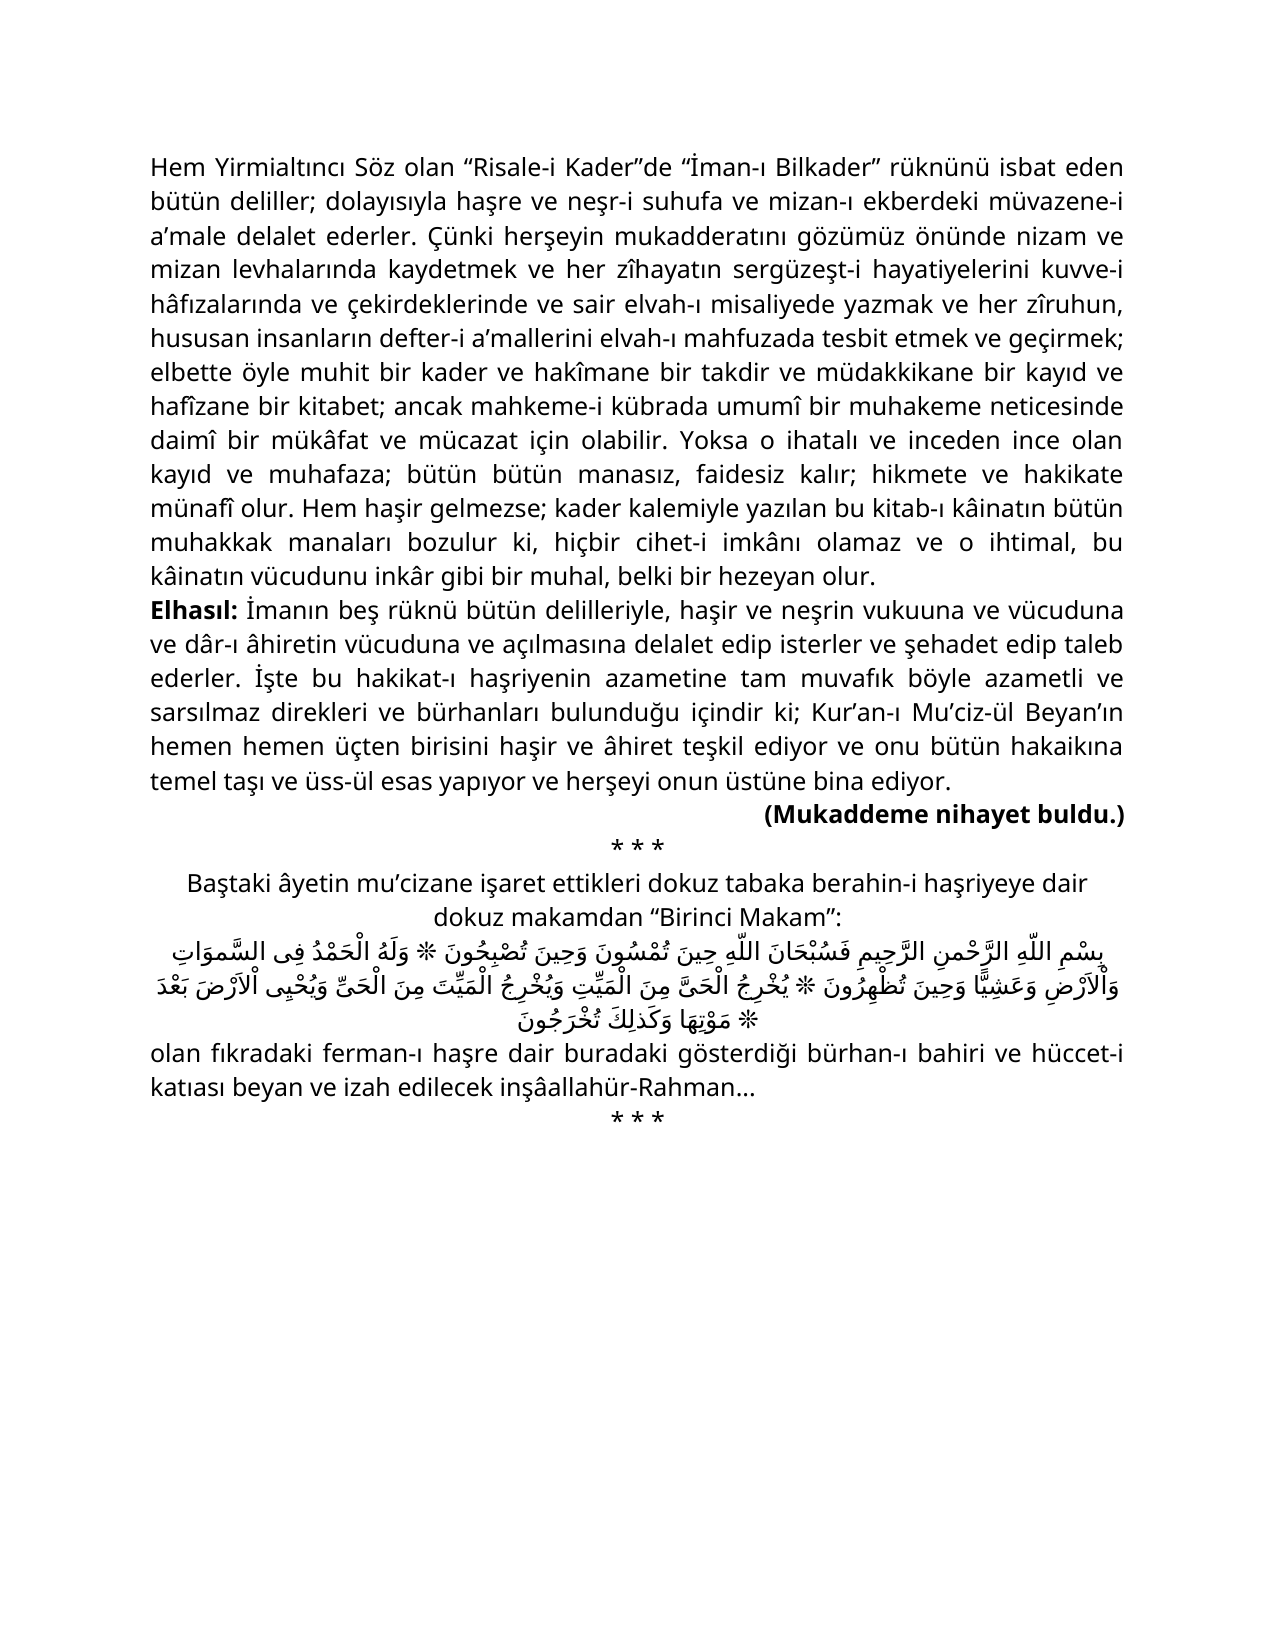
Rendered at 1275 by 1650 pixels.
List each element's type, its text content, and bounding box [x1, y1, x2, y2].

text * * * [150, 1104, 1125, 1138]
text بِسْمِ اللّهِ الرَّحْمنِ الرَّحِيمِ فَسُبْحَانَ اللّهِ حِينَ تُمْسُونَ وَحِينَ تُصْبِحُونَ ❊ وَلَهُ الْحَمْدُ فِى السَّموَاتِ وَاْلاَرْضِ وَعَشِيًّا وَحِينَ تُظْهِرُونَ ❊ يُخْرِجُ الْحَىَّ مِنَ الْمَيِّتِ وَيُخْرِجُ الْمَيِّتَ مِنَ الْحَىِّ وَيُحْيِى اْلاَرْضَ بَعْدَ مَوْتِهَا وَكَذلِكَ تُخْرَجُونَ ❊ [150, 933, 1125, 1036]
text olan fıkradaki ferman-ı haşre dair buradaki gösterdiği bürhan-ı bahiri ve hüccet-i katıası beyan ve izah edilecek inşâallahür-Rahman... [150, 1036, 1125, 1104]
text (Mukaddeme nihayet buldu.) [150, 797, 1125, 831]
text Elhasıl: İmanın beş rüknü bütün delilleriyle, haşir ve neşrin vukuuna ve vücuduna ve dâr-ı âhiretin vücuduna ve açılmasına delalet edip isterler ve şehadet edip taleb ederler. İşte bu hakikat-ı haşriyenin azametine tam muvafık böyle azametli ve sarsılmaz direkleri ve bürhanları bulunduğu içindir ki; Kur’an-ı Mu’ciz-ül Beyan’ın hemen hemen üçten birisini haşir ve âhiret teşkil ediyor ve onu bütün hakaikına temel taşı ve üss-ül esas yapıyor ve herşeyi onun üstüne bina ediyor. [150, 593, 1125, 797]
text Hem Yirmialtıncı Söz olan “Risale-i Kader”de “İman-ı Bilkader” rüknünü isbat eden bütün deliller; dolayısıyla haşre ve neşr-i suhufa ve mizan-ı ekberdeki müvazene-i a’male delalet ederler. Çünki herşeyin mukadderatını gözümüz önünde nizam ve mizan levhalarında kaydetmek ve her zîhayatın sergüzeşt-i hayatiyelerini kuvve-i hâfızalarında ve çekirdeklerinde ve sair elvah-ı misaliyede yazmak ve her zîruhun, hususan insanların defter-i a’mallerini elvah-ı mahfuzada tesbit etmek ve geçirmek; elbette öyle muhit bir kader ve hakîmane bir takdir ve müdakkikane bir kayıd ve hafîzane bir kitabet; ancak mahkeme-i kübrada umumî bir muhakeme neticesinde daimî bir mükâfat ve mücazat için olabilir. Yoksa o ihatalı ve inceden ince olan kayıd ve muhafaza; bütün bütün manasız, faidesiz kalır; hikmete ve hakikate münafî olur. Hem haşir gelmezse; kader kalemiyle yazılan bu kitab-ı kâinatın bütün muhakkak manaları bozulur ki, hiçbir cihet-i imkânı olamaz ve o ihtimal, bu kâinatın vücudunu inkâr gibi bir muhal, belki bir hezeyan olur. [150, 150, 1125, 593]
text * * * [150, 831, 1125, 865]
text Baştaki âyetin mu’cizane işaret ettikleri dokuz tabaka berahin-i haşriyeye dair dokuz makamdan “Birinci Makam”: [150, 865, 1125, 933]
